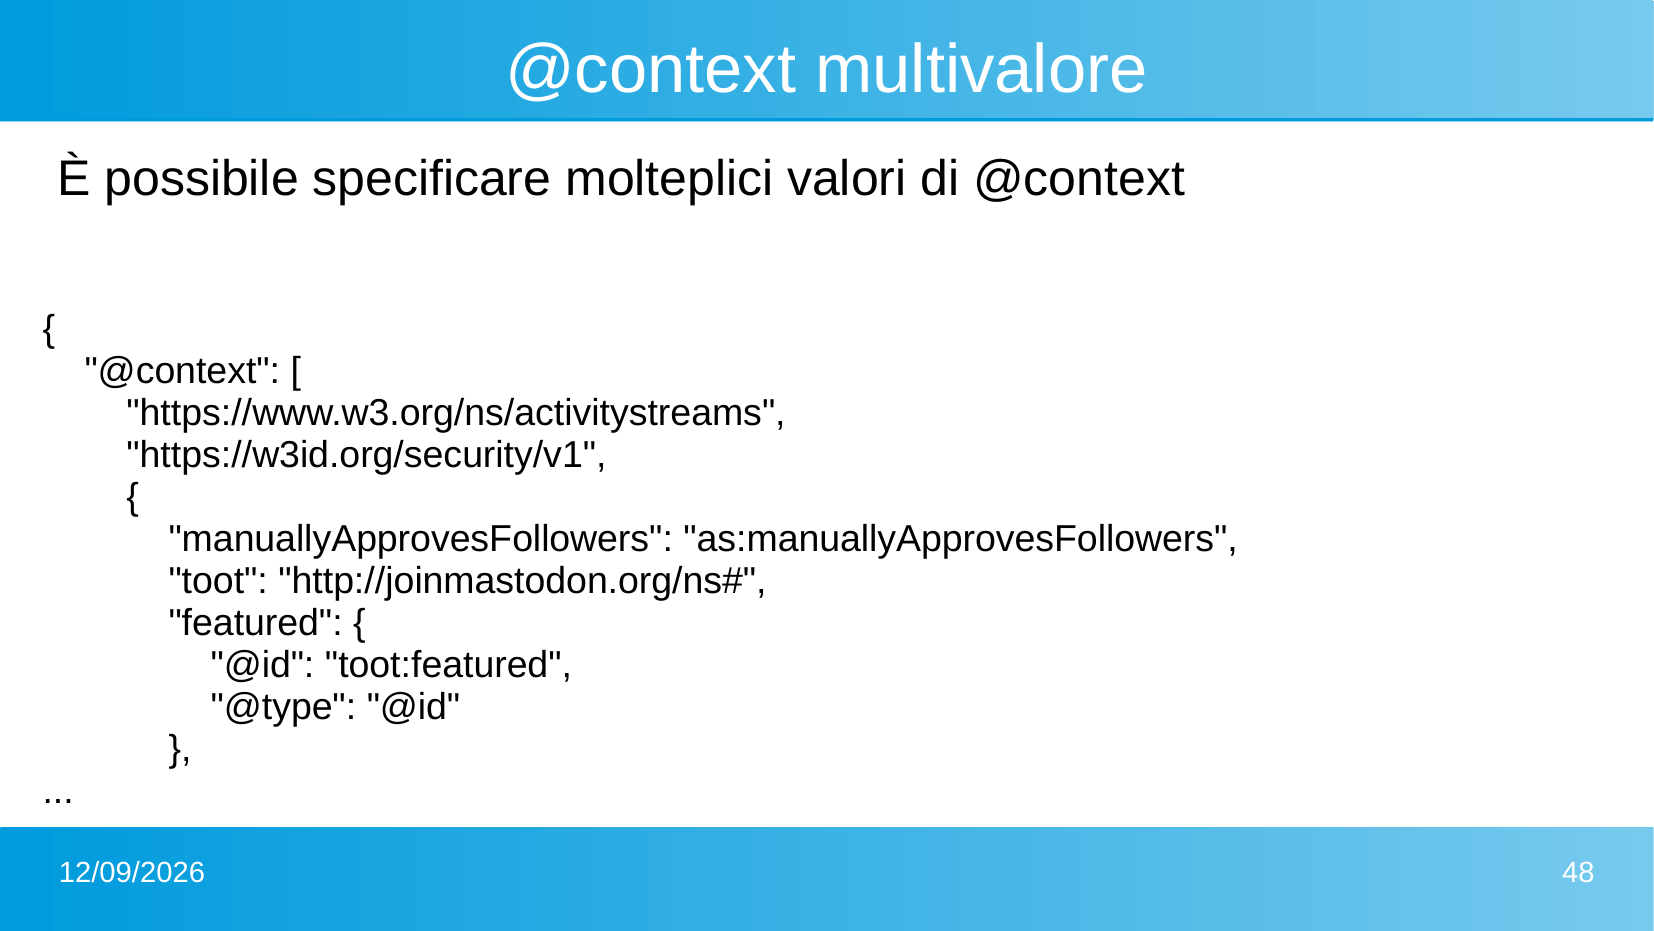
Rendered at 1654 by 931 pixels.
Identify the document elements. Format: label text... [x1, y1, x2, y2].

title @context multivalore [59, 29, 1595, 108]
text_box { "@context": [ "https://www.w3.org/ns/activitystreams", "https://w3id.org/security/v1", { "manuallyApprovesFollowers": "as:manuallyApprovesFollowers", "toot": "http://joinmastodon.org/ns#", "featured": { "@id": "toot:featured", "@type": "@id" }, ... [27, 300, 1566, 826]
list È possibile specificare molteplici valori di @context [57, 150, 1613, 263]
